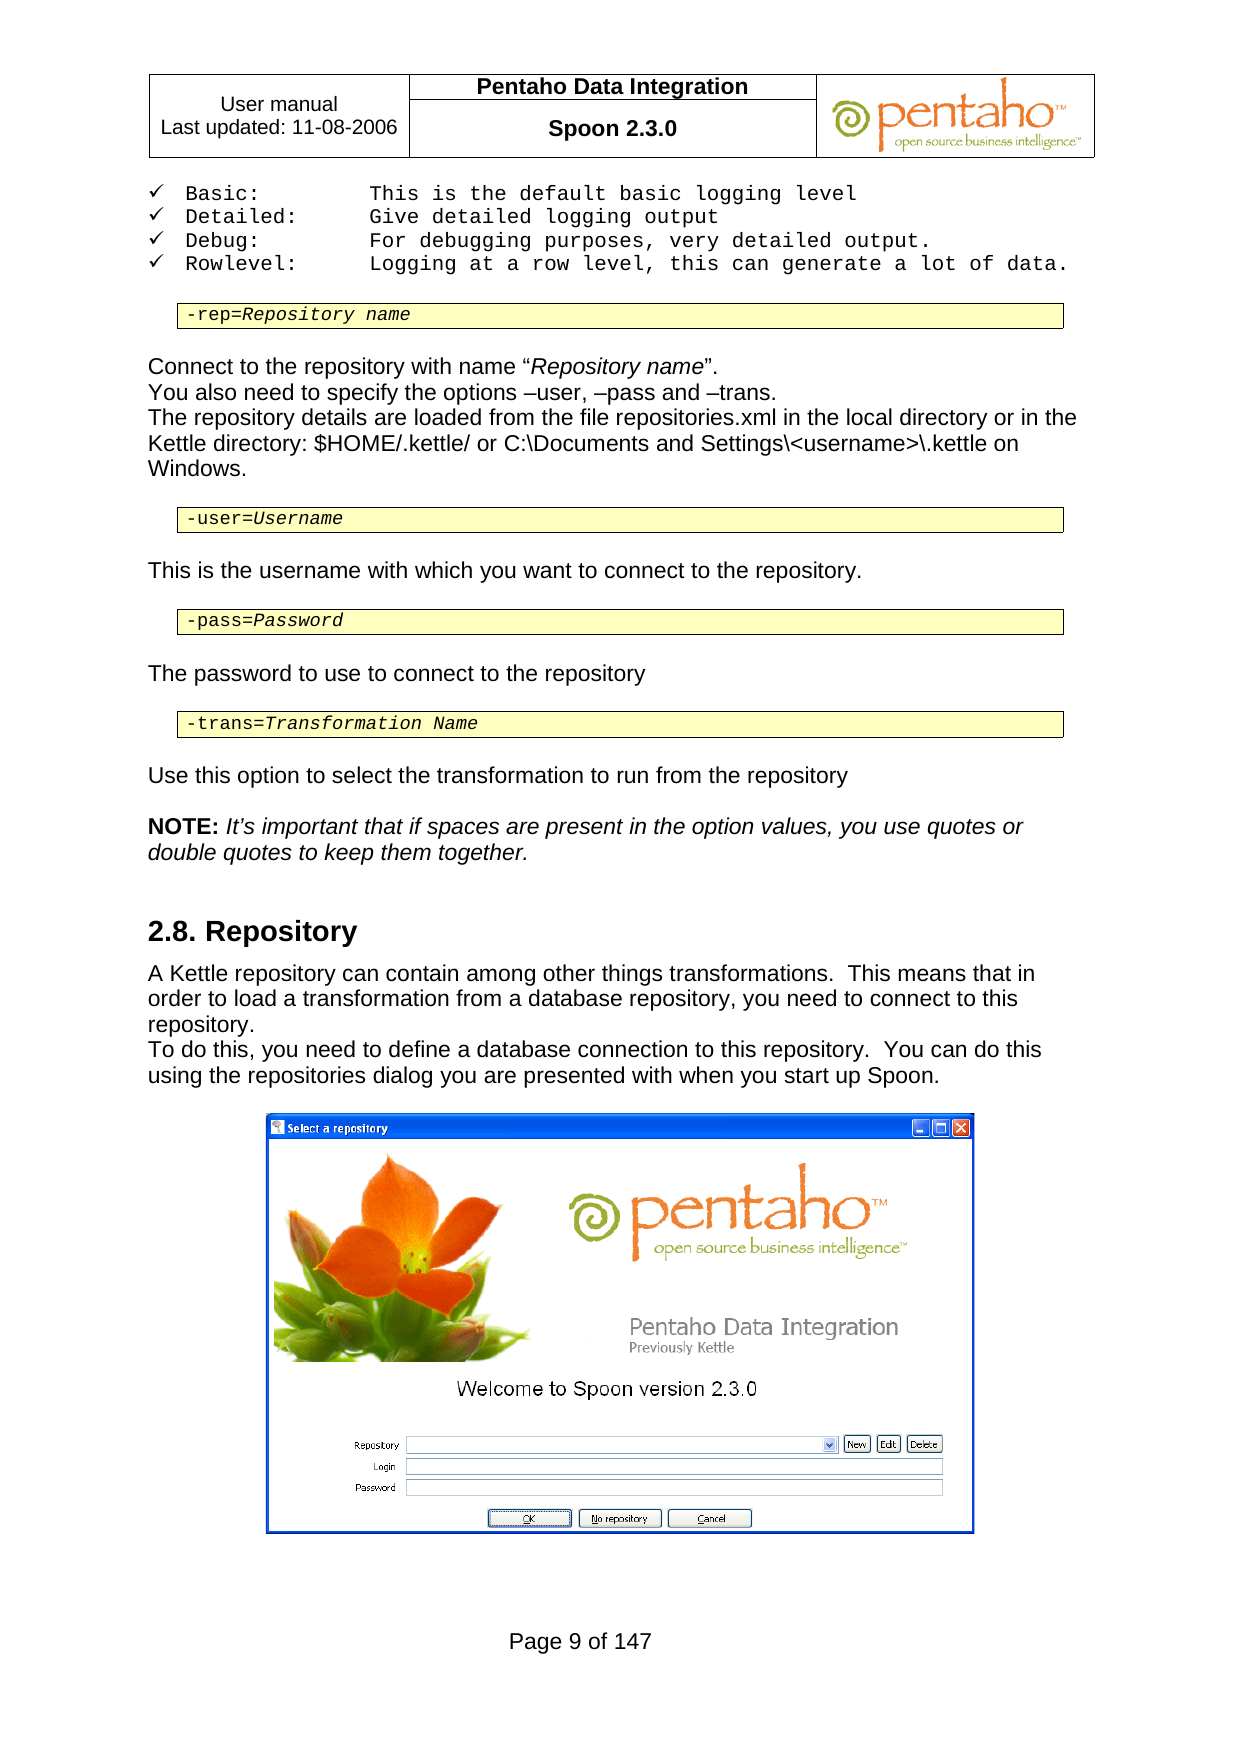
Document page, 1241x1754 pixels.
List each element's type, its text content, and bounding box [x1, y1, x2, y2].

list Detailed: Give detailed logging output [148, 206, 1092, 230]
text The repository details are loaded from the file repositories.xml in the local directory or in the Kettle directory: $HOME/.kettle/ or C:\Documents and Settings\<username>\.kettle on Windows. [148, 405, 1092, 481]
list Basic: This is the default basic logging level [148, 183, 1092, 206]
text -pass=Password [178, 610, 1063, 634]
text NOTE: It’s important that if spaces are present in the option values, you use quotes or double quotes to keep them together. [148, 814, 1092, 865]
text Connect to the repository with name “Repository name”. [148, 354, 1092, 379]
text -trans=Transformation Name [178, 712, 1063, 737]
text Use this option to select the transformation to run from the repository [148, 763, 1092, 788]
text -user=Username [178, 508, 1063, 532]
picture [265, 1113, 975, 1534]
text You also need to specify the options –user, –pass and –trans. [148, 379, 1092, 405]
list Rowlevel: Logging at a row level, this can generate a lot of data. [148, 253, 1092, 277]
subtitle Repository [148, 915, 1092, 948]
text The password to use to connect to the repository [148, 660, 1092, 686]
text To do this, you need to define a database connection to this repository. You can do this using the repositories dialog you are presented with when you start up Spoon. [148, 1037, 1092, 1088]
text This is the username with which you want to connect to the repository. [148, 558, 1092, 583]
list Debug: For debugging purposes, very detailed output. [148, 230, 1092, 253]
text A Kettle repository can contain among other things transformations. This means that in order to load a transformation from a database repository, you need to connect to this repository. [148, 960, 1092, 1037]
text -rep=Repository name [178, 304, 1063, 328]
